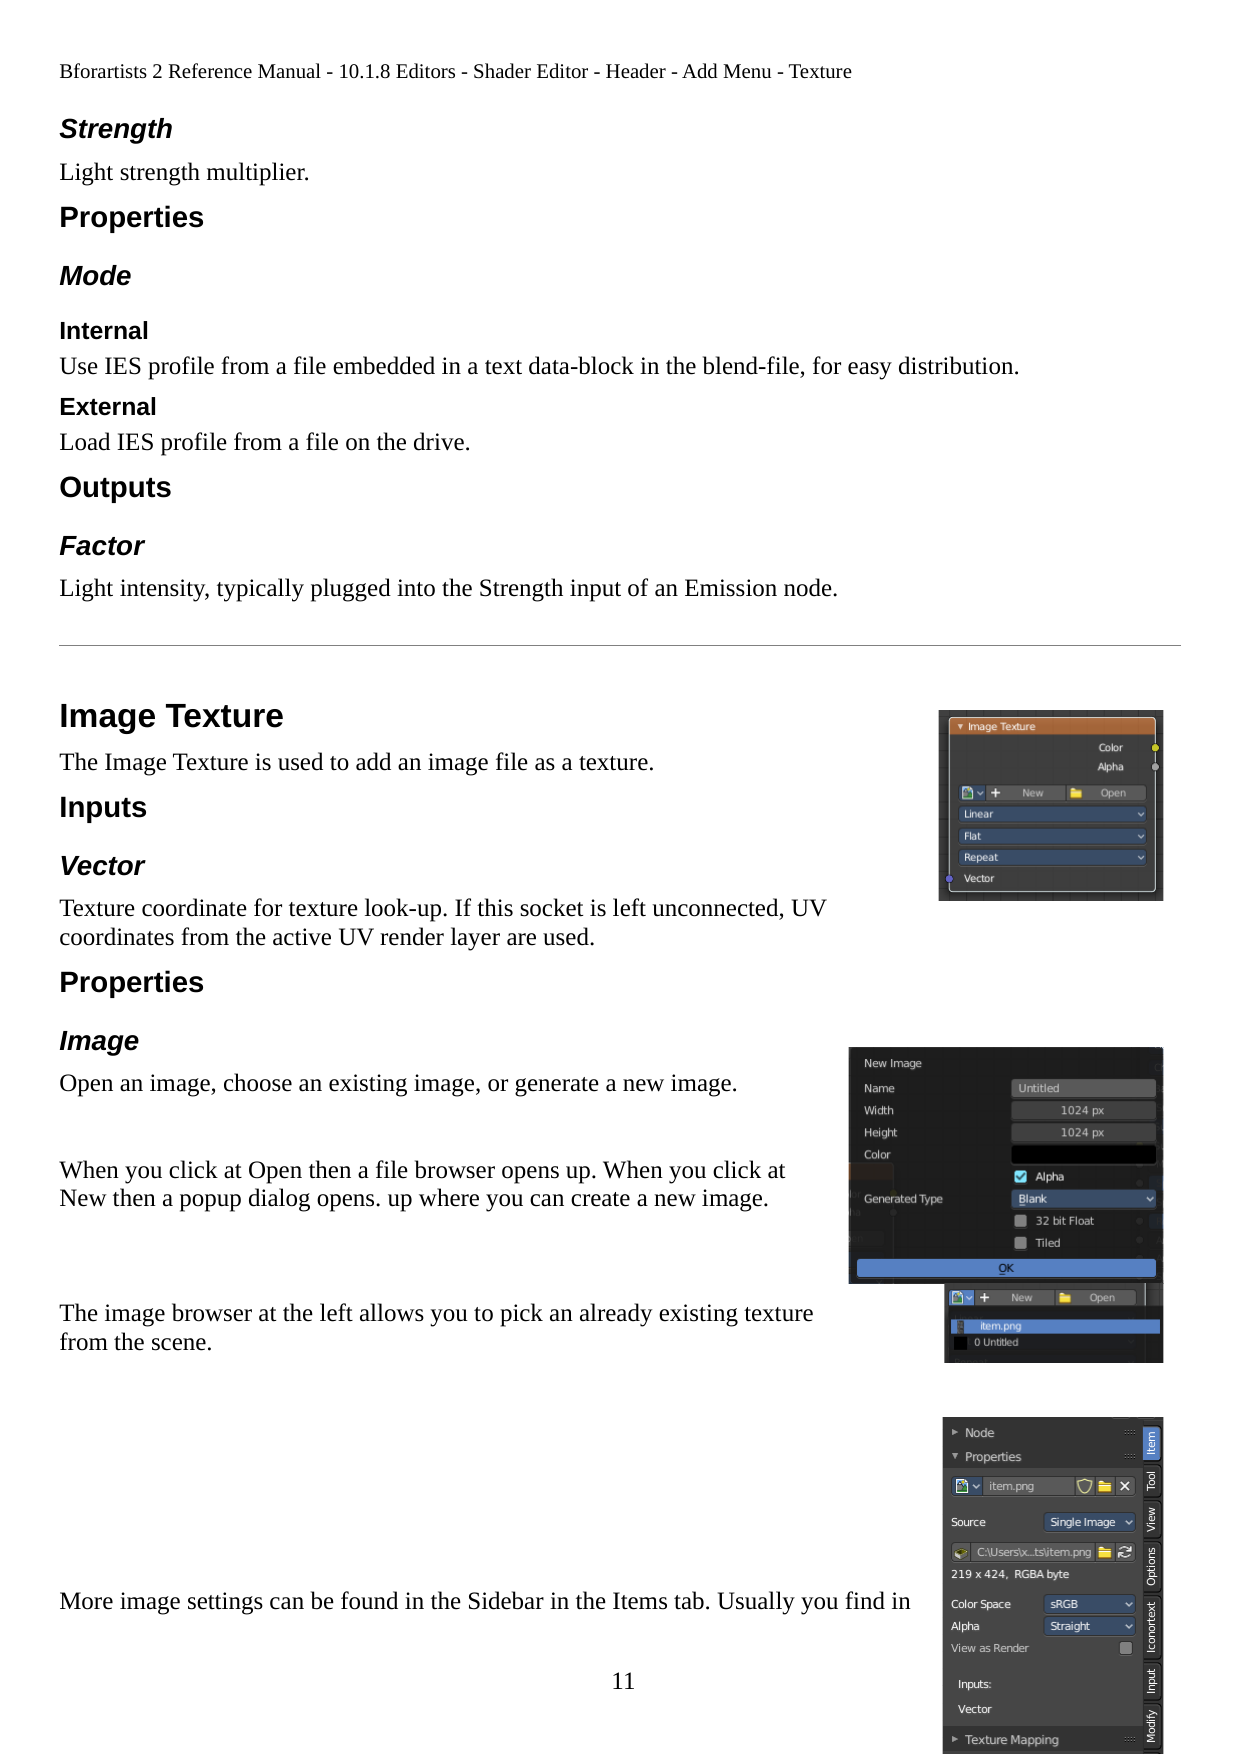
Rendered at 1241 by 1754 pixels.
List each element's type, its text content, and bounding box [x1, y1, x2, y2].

picture [848, 1047, 1164, 1363]
text Open an image, choose an existing image, or generate a new image. [59, 1068, 848, 1097]
subtitle Vector [59, 849, 938, 881]
text Load IES profile from a file on the drive. [59, 427, 1181, 456]
picture [942, 1417, 1164, 1754]
text The Image Texture is used to add an image file as a texture. [59, 747, 938, 776]
subtitle Strength [59, 113, 1181, 144]
text When you click at Open then a file browser opens up. When you click at New then a popup dialog opens. up where you can create a new image. [59, 1155, 848, 1212]
text Texture coordinate for texture look-up. If this socket is left unconnected, UV coordinates from the active UV render layer are used. [59, 893, 1181, 951]
subtitle Internal [59, 316, 1181, 344]
subtitle Image Texture [59, 696, 1181, 734]
subtitle [1164, 790, 1181, 824]
text More image settings can be found in the Sidebar in the Items tab. Usually you find in [59, 1586, 942, 1615]
subtitle [1164, 849, 1181, 881]
subtitle Properties [59, 965, 1181, 999]
subtitle Factor [59, 529, 1181, 561]
subtitle Outputs [59, 470, 1181, 504]
text The image browser at the left allows you to pick an already existing texture from the scene. [59, 1298, 944, 1356]
subtitle Image [59, 1024, 1181, 1056]
text Light strength multiplier. [59, 157, 1181, 186]
picture [938, 710, 1164, 901]
subtitle Inputs [59, 790, 938, 824]
subtitle Mode [59, 259, 1181, 291]
subtitle External [59, 392, 1181, 421]
subtitle Properties [59, 200, 1181, 234]
text Use IES profile from a file embedded in a text data-block in the blend-file, for easy distribution. [59, 351, 1181, 379]
text Light intensity, typically plugged into the Strength input of an Emission node. [59, 573, 1181, 602]
